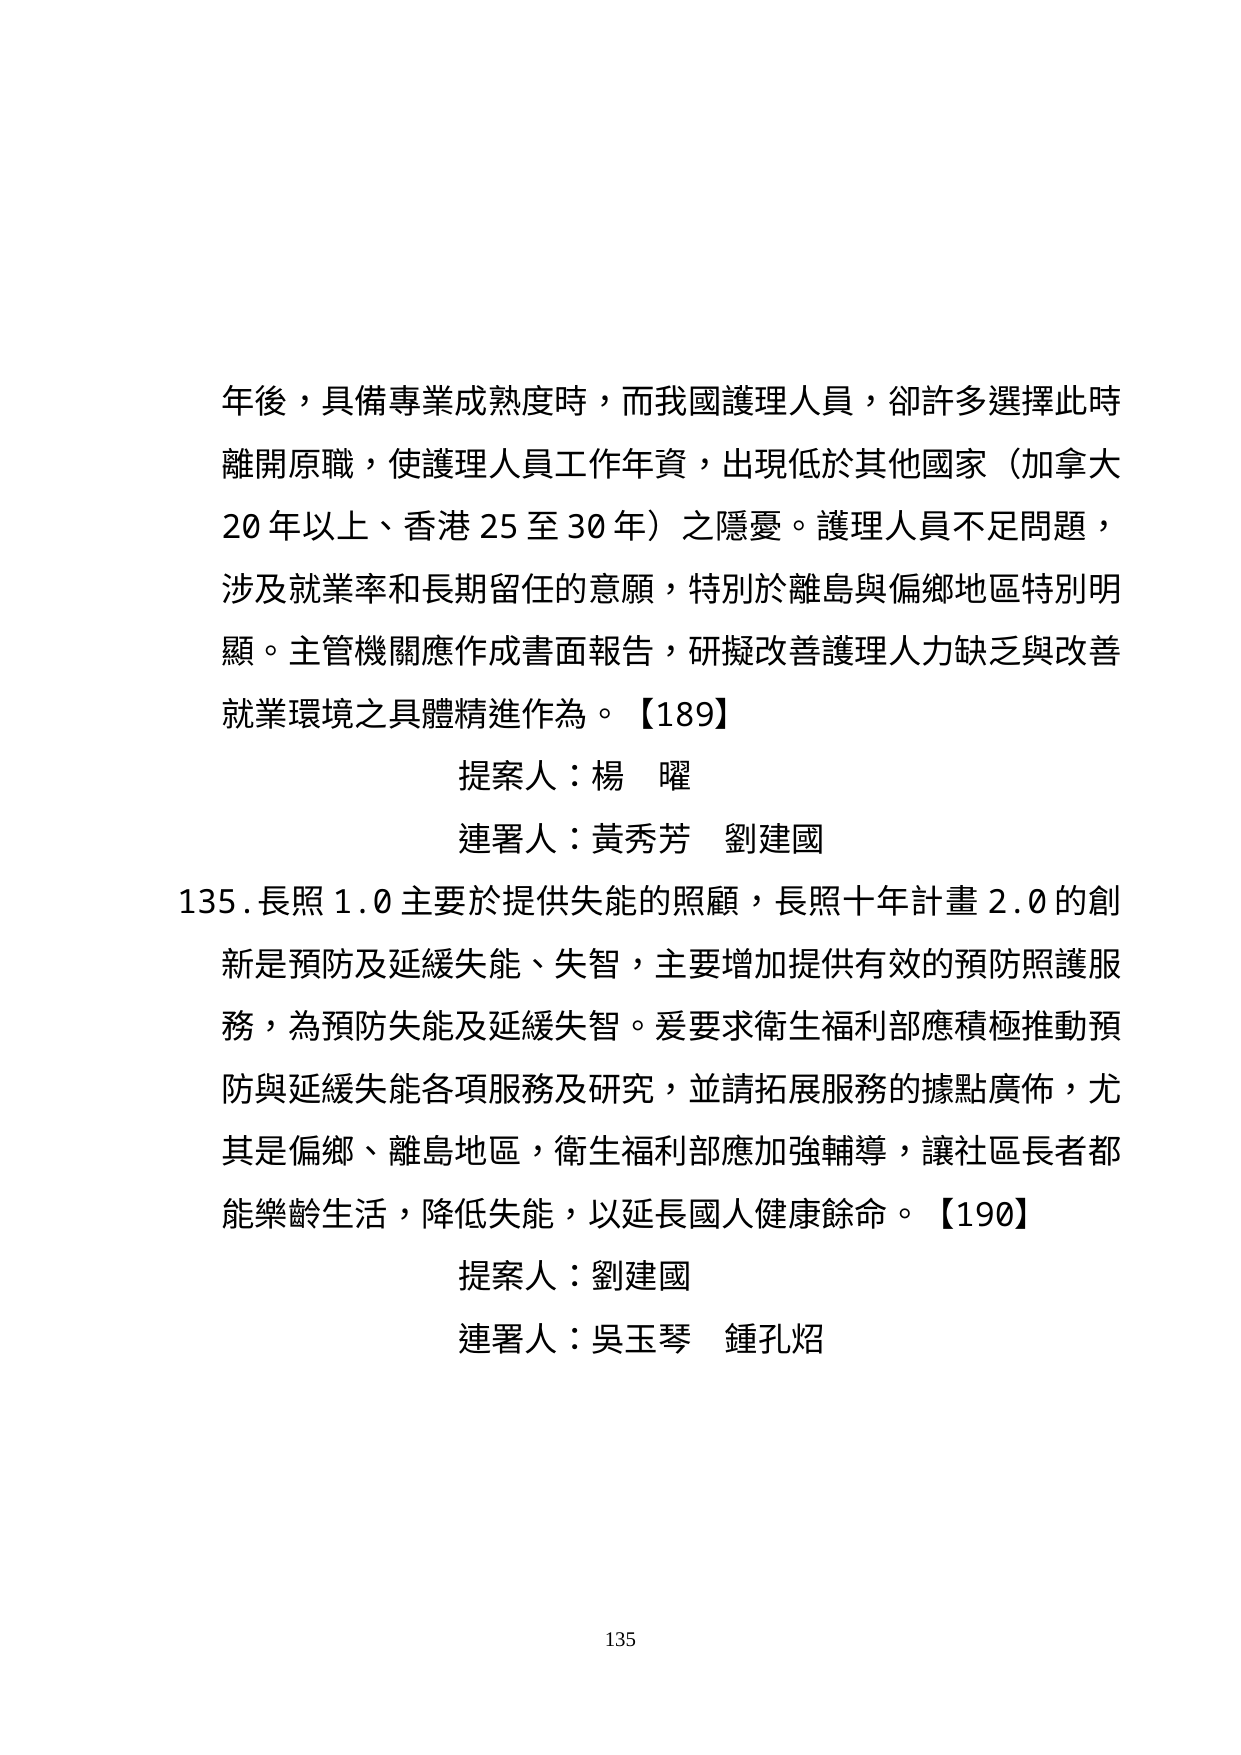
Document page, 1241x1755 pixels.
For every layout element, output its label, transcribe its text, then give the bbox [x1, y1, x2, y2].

text 年後，具備專業成熟度時，而我國護理人員，卻許多選擇此時離開原職，使護理人員工作年資，出現低於其他國家（加拿大20年以上、香港25至30年）之隱憂。護理人員不足問題，涉及就業率和長期留任的意願，特別於離島與偏鄉地區特別明顯。主管機關應作成書面報告，研擬改善護理人力缺乏與改善就業環境之具體精進作為。【189】 [177, 358, 1122, 733]
text 提案人：劉建國 [118, 1233, 1122, 1295]
text 連署人：黃秀芳 劉建國 [118, 795, 1122, 858]
text 連署人：吳玉琴 鍾孔炤 [118, 1295, 1122, 1358]
text 提案人：楊 曜 [118, 733, 1122, 795]
text 135.長照1.0主要於提供失能的照顧，長照十年計畫2.0的創新是預防及延緩失能、失智，主要增加提供有效的預防照護服務，為預防失能及延緩失智。爰要求衛生福利部應積極推動預防與延緩失能各項服務及研究，並請拓展服務的據點廣佈，尤其是偏鄉、離島地區，衛生福利部應加強輔導，讓社區長者都能樂齡生活，降低失能，以延長國人健康餘命。【190】 [177, 858, 1122, 1233]
